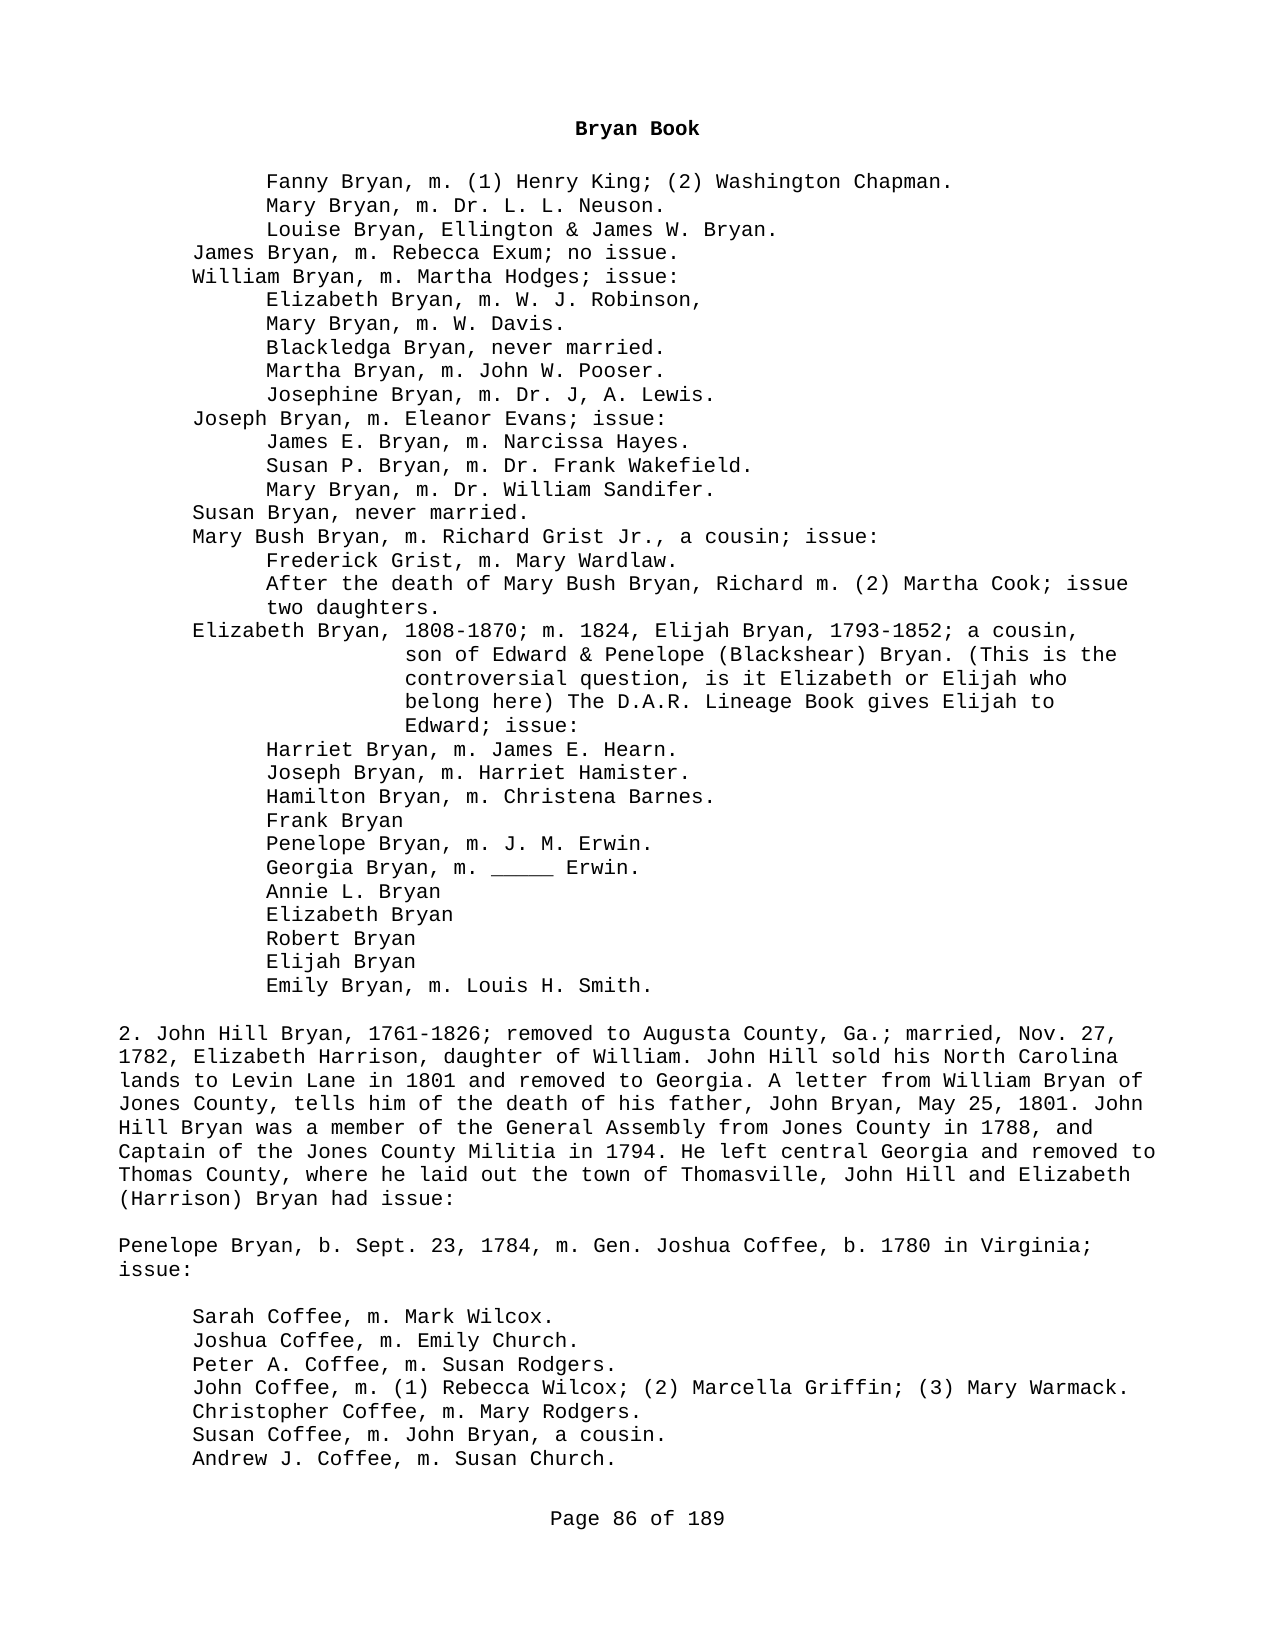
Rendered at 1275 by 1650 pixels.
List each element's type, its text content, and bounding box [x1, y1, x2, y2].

text Emily Bryan, m. Louis H. Smith. [266, 975, 1157, 999]
text After the death of Mary Bush Bryan, Richard m. (2) Martha Cook; issue [266, 573, 1157, 597]
text Joseph Bryan, m. Eleanor Evans; issue: [192, 408, 1157, 431]
text Mary Bush Bryan, m. Richard Grist Jr., a cousin; issue: [192, 526, 1157, 549]
text controversial question, is it Elizabeth or Elijah who [192, 668, 1157, 691]
text belong here) The D.A.R. Lineage Book gives Elijah to [192, 691, 1157, 715]
text Elizabeth Bryan [266, 904, 1157, 928]
text Susan P. Bryan, m. Dr. Frank Wakefield. [266, 455, 1157, 479]
text Blackledga Bryan, never married. [266, 337, 1157, 360]
text Joseph Bryan, m. Harriet Hamister. [266, 762, 1157, 786]
text Mary Bryan, m. Dr. William Sandifer. [266, 479, 1157, 502]
text Penelope Bryan, b. Sept. 23, 1784, m. Gen. Joshua Coffee, b. 1780 in Virginia; issue: [118, 1235, 1157, 1283]
text Georgia Bryan, m. _____ Erwin. [266, 857, 1157, 881]
text Elijah Bryan [266, 952, 1157, 975]
text Hamilton Bryan, m. Christena Barnes. [266, 786, 1157, 810]
text Louise Bryan, Ellington & James W. Bryan. [266, 218, 1157, 242]
text Annie L. Bryan [266, 881, 1157, 904]
text Harriet Bryan, m. James E. Hearn. [266, 739, 1157, 762]
text Mary Bryan, m. W. Davis. [266, 313, 1157, 337]
text 2. John Hill Bryan, 1761-1826; removed to Augusta County, Ga.; married, Nov. 27, 1782, Elizabeth Harrison, daughter of William. John Hill sold his North Carolina lands to Levin Lane in 1801 and removed to Georgia. A letter from William Bryan of Jones County, tells him of the death of his father, John Bryan, May 25, 1801. John Hill Bryan was a member of the General Assembly from Jones County in 1788, and Captain of the Jones County Militia in 1794. He left central Georgia and removed to Thomas County, where he laid out the town of Thomasville, John Hill and Elizabeth (Harrison) Bryan had issue: [118, 1022, 1157, 1212]
text Christopher Coffee, m. Mary Rodgers. [192, 1401, 1157, 1424]
text Fanny Bryan, m. (1) Henry King; (2) Washington Chapman. [266, 171, 1157, 195]
text Peter A. Coffee, m. Susan Rodgers. [192, 1353, 1157, 1377]
text Edward; issue: [192, 715, 1157, 739]
text John Coffee, m. (1) Rebecca Wilcox; (2) Marcella Griffin; (3) Mary Warmack. [192, 1377, 1157, 1401]
text Frederick Grist, m. Mary Wardlaw. [266, 549, 1157, 573]
text Susan Coffee, m. John Bryan, a cousin. [192, 1424, 1157, 1448]
text William Bryan, m. Martha Hodges; issue: [192, 266, 1157, 289]
text son of Edward & Penelope (Blackshear) Bryan. (This is the [192, 644, 1157, 668]
text Robert Bryan [266, 928, 1157, 952]
text Frank Bryan [266, 810, 1157, 833]
text two daughters. [266, 597, 1157, 621]
text Elizabeth Bryan, m. W. J. Robinson, [266, 289, 1157, 313]
text Andrew J. Coffee, m. Susan Church. [192, 1448, 1157, 1472]
text James E. Bryan, m. Narcissa Hayes. [266, 431, 1157, 455]
text Sarah Coffee, m. Mark Wilcox. [192, 1306, 1157, 1330]
text Susan Bryan, never married. [192, 502, 1157, 526]
text Penelope Bryan, m. J. M. Erwin. [266, 833, 1157, 857]
text James Bryan, m. Rebecca Exum; no issue. [192, 242, 1157, 266]
text Mary Bryan, m. Dr. L. L. Neuson. [266, 195, 1157, 218]
text Martha Bryan, m. John W. Pooser. [266, 360, 1157, 384]
text Elizabeth Bryan, 1808-1870; m. 1824, Elijah Bryan, 1793-1852; a cousin, [192, 621, 1157, 644]
text Joshua Coffee, m. Emily Church. [192, 1330, 1157, 1353]
text Josephine Bryan, m. Dr. J, A. Lewis. [266, 384, 1157, 408]
